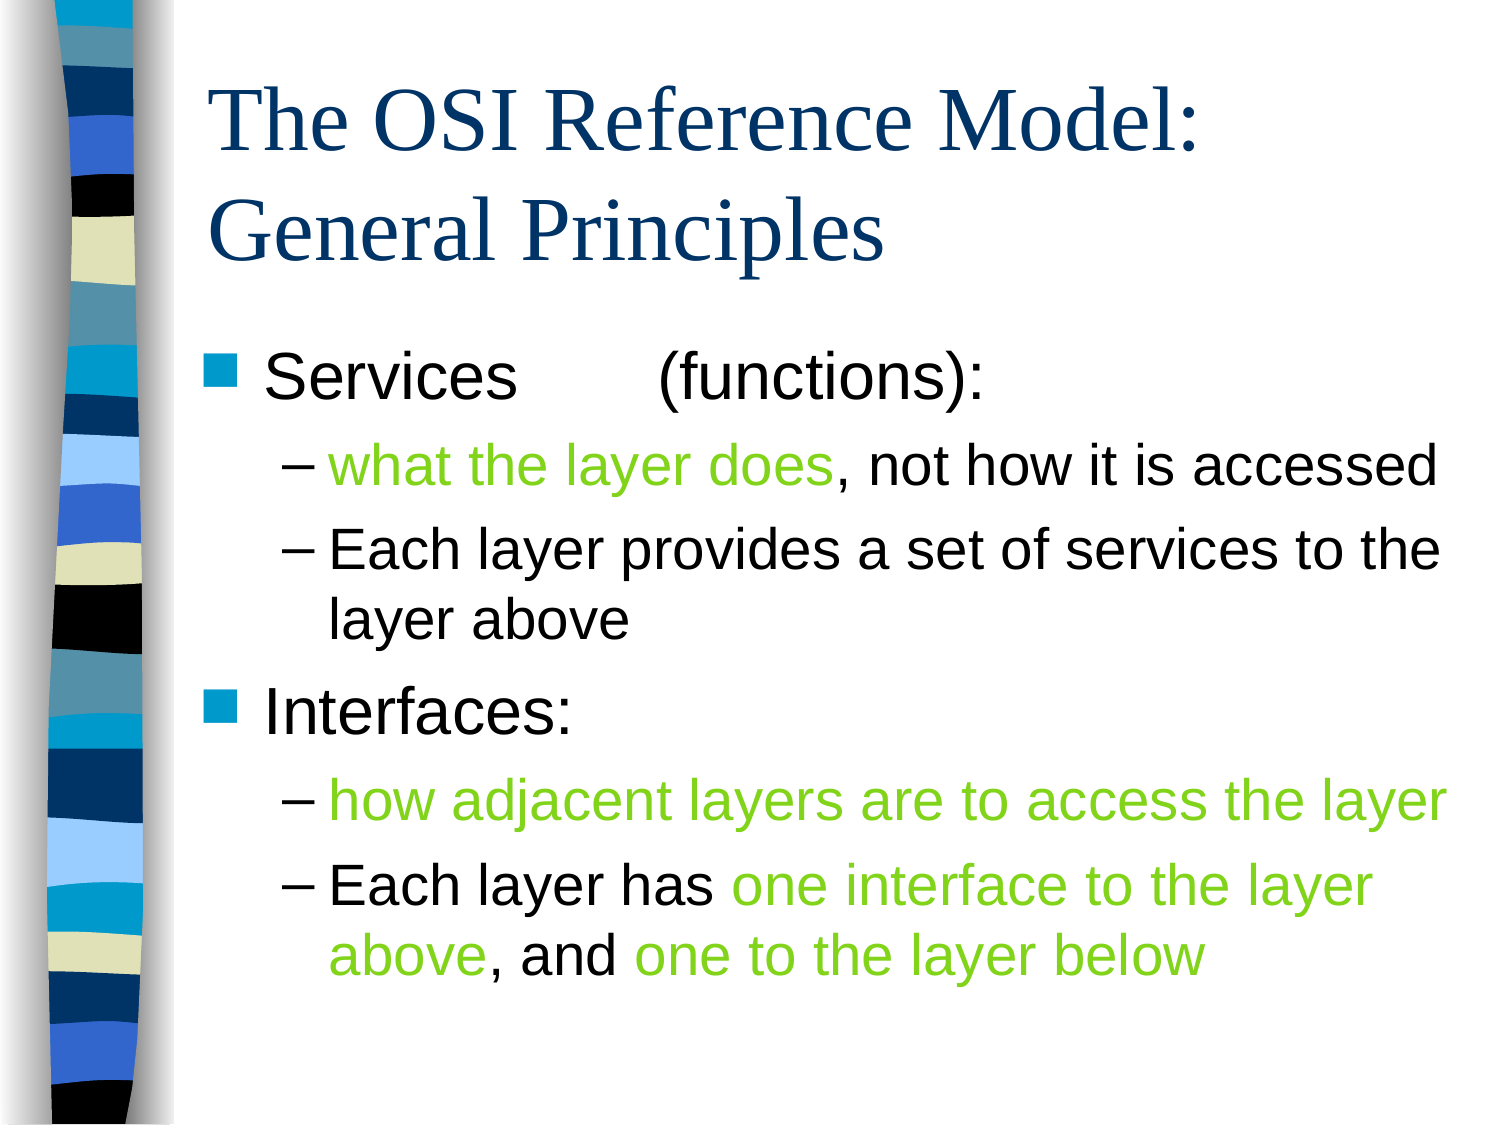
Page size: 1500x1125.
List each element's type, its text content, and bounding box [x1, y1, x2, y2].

title The OSI Reference Model: General Principles [192, 74, 1468, 263]
list Services (functions): what the layer does, not how it is accessed Each layer provides a set of services to the layer above Interfaces: how adjacent layers are to access the layer Each layer has one interface to the layer above, and one to the layer below [192, 324, 1468, 1000]
